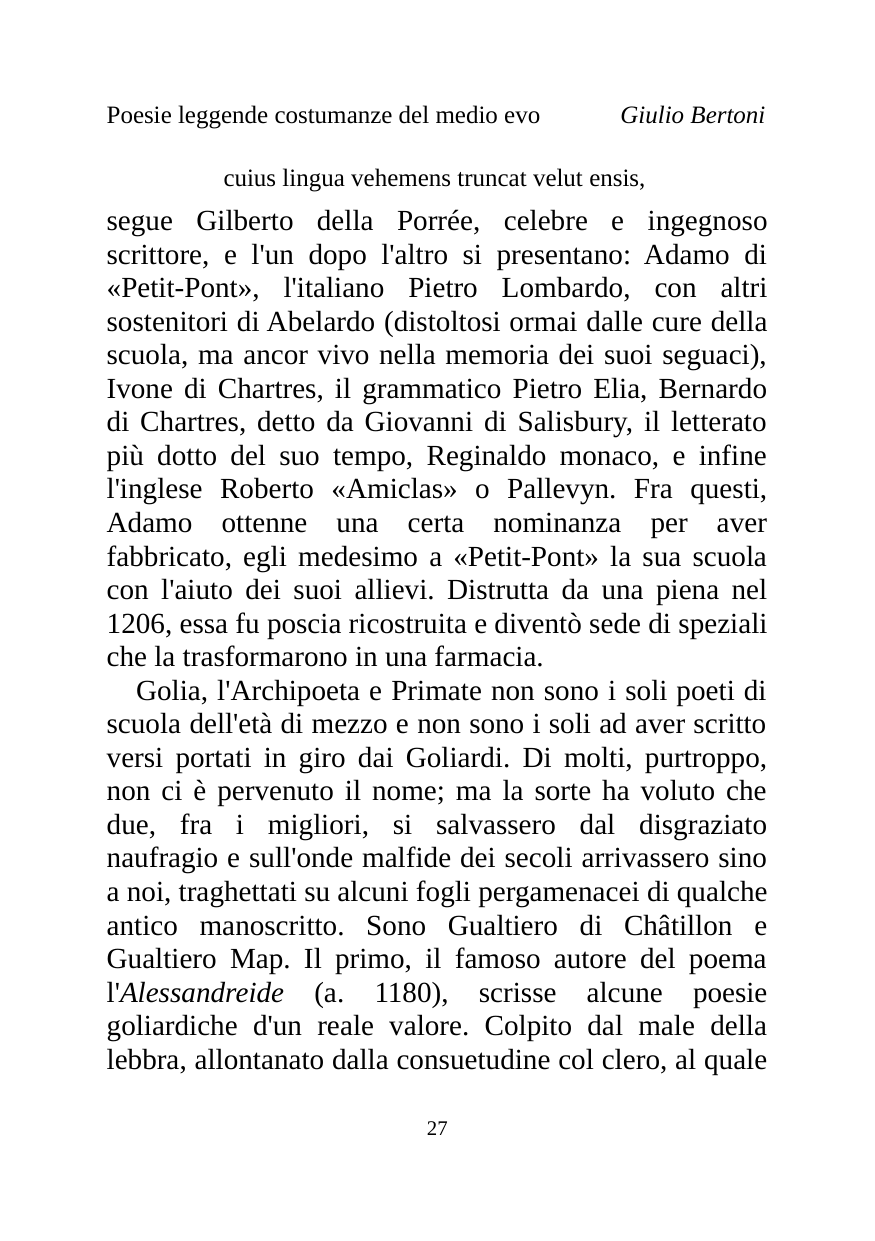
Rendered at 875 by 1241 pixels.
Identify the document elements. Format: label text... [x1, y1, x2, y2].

text Golia, l'Archipoeta e Primate non sono i soli poeti di scuola dell'età di mezzo e non sono i soli ad aver scritto versi portati in giro dai Goliardi. Di molti, purtroppo, non ci è pervenuto il nome; ma la sorte ha voluto che due, fra i migliori, si salvassero dal disgraziato naufragio e sull'onde malfide dei secoli arrivassero sino a noi, traghettati su alcuni fogli pergamenacei di qualche antico manoscritto. Sono Gualtiero di Châtillon e Gualtiero Map. Il primo, il famoso autore del poema l'Alessandreide (a. 1180), scrisse alcune poesie goliardiche d'un reale valore. Colpito dal male della lebbra, allontanato dalla consuetudine col clero, al quale [106, 673, 768, 1075]
text cuius lingua vehemens truncat velut ensis, [223, 163, 768, 191]
text segue Gilberto della Porrée, celebre e ingegnoso scrittore, e l'un dopo l'altro si presentano: Adamo di «Petit-Pont», l'italiano Pietro Lombardo, con altri sostenitori di Abelardo (distoltosi ormai dalle cure della scuola, ma ancor vivo nella memoria dei suoi seguaci), Ivone di Chartres, il grammatico Pietro Elia, Bernardo di Chartres, detto da Giovanni di Salisbury, il letterato più dotto del suo tempo, Reginaldo monaco, e infine l'inglese Roberto «Amiclas» o Pallevyn. Fra questi, Adamo ottenne una certa nominanza per aver fabbricato, egli medesimo a «Petit-Pont» la sua scuola con l'aiuto dei suoi allievi. Distrutta da una piena nel 1206, essa fu poscia ricostruita e diventò sede di speziali che la trasformarono in una farmacia. [106, 203, 768, 673]
